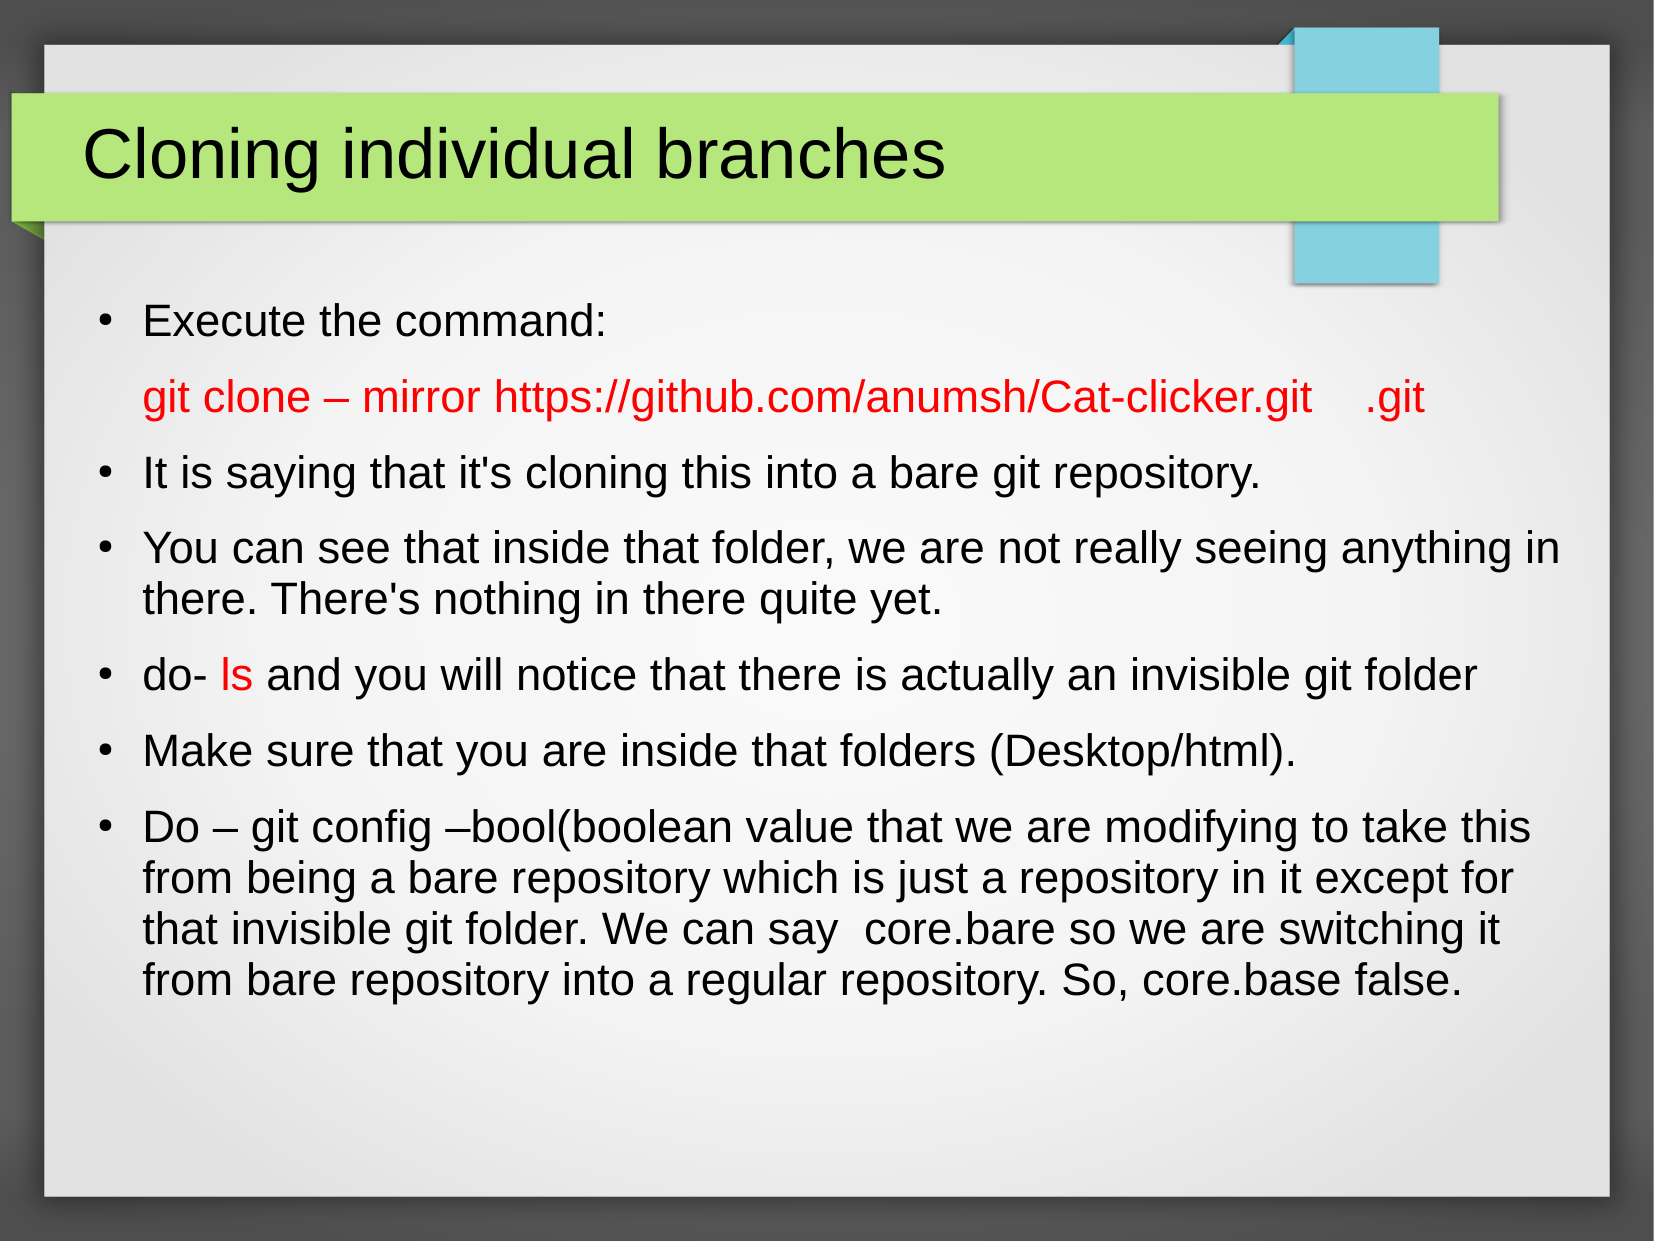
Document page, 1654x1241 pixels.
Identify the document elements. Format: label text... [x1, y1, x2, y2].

list Execute the command: git clone – mirror https://github.com/anumsh/Cat-clicker.git .git It is saying that it's cloning this into a bare git repository. You can see that inside that folder, we are not really seeing anything in there. There's nothing in there quite yet. do- ls and you will notice that there is actually an invisible git folder Make sure that you are inside that folders (Desktop/html). Do – git config –bool(boolean value that we are modifying to take this from being a bare repository which is just a repository in it except for that invisible git folder. We can say core.bare so we are switching it from bare repository into a regular repository. So, core.base false. [82, 295, 1571, 1015]
title Cloning individual branches [82, 94, 1264, 213]
picture [0, 0, 1654, 1241]
